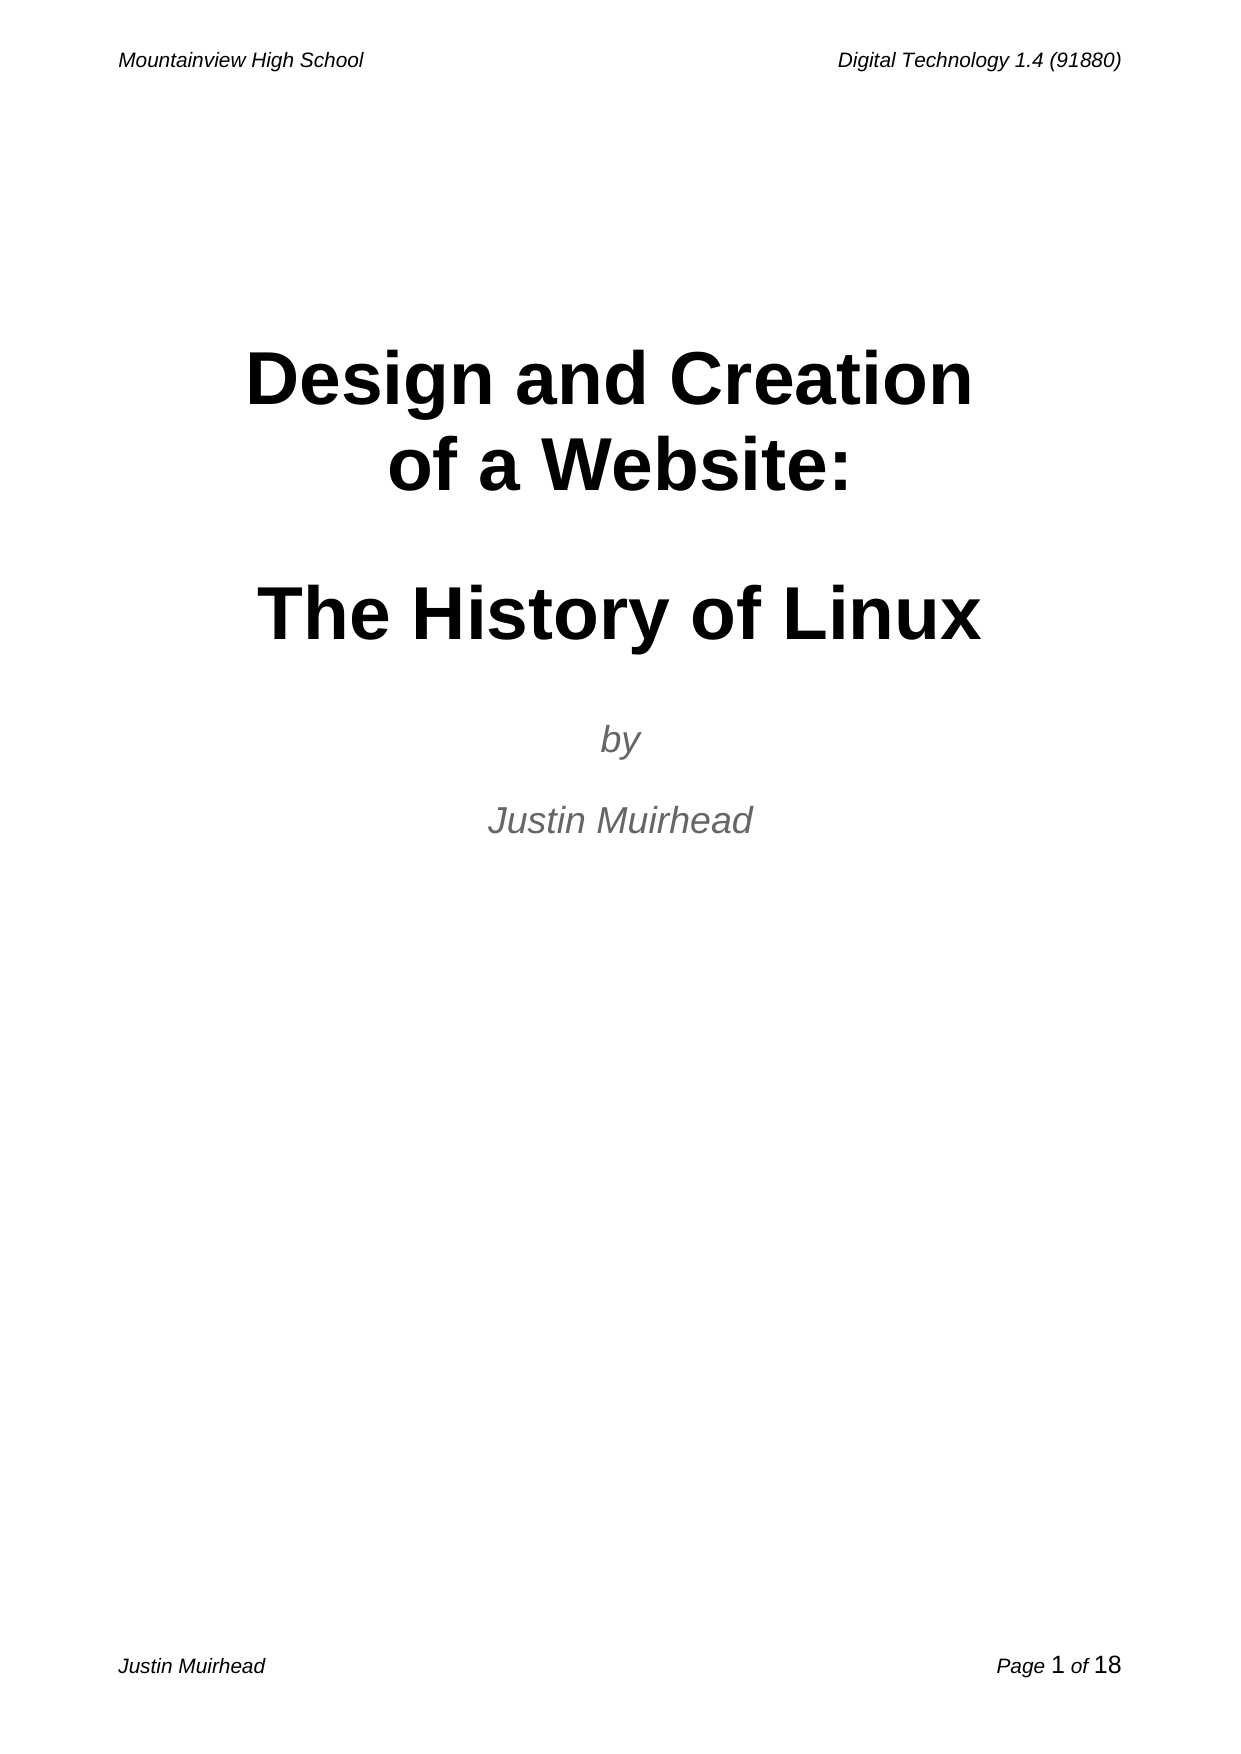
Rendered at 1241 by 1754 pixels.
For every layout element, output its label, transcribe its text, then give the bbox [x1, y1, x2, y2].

title Design and Creation of a Website: [118, 334, 1122, 506]
title The History of Linux [118, 569, 1122, 655]
subtitle by [118, 718, 1122, 761]
subtitle Justin Muirhead [118, 798, 1122, 841]
